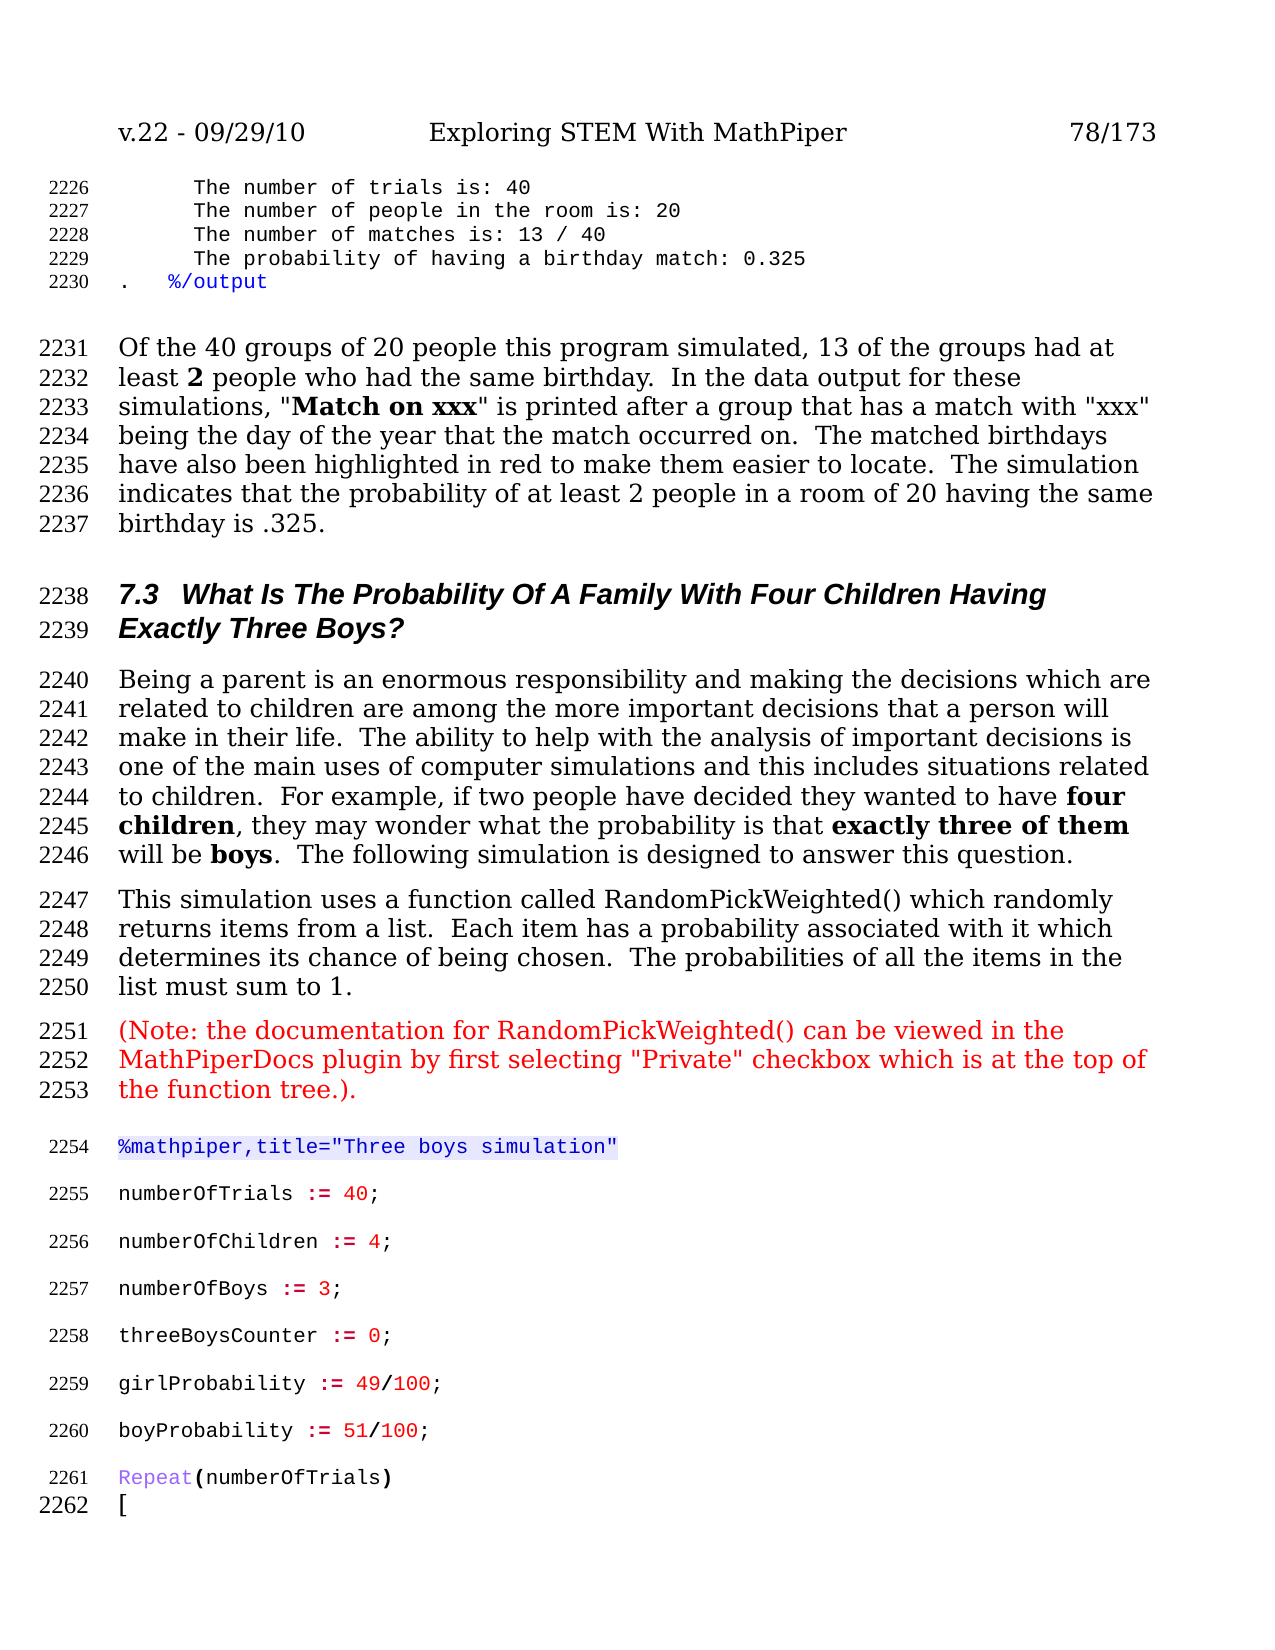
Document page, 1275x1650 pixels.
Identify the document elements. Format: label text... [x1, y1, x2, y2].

text boyProbability := 51/100; [118, 1420, 1157, 1443]
text The number of people in the room is: 20 [118, 200, 1157, 224]
text numberOfChildren := 4; [118, 1231, 1157, 1254]
text numberOfBoys := 3; [118, 1278, 1157, 1302]
text This simulation uses a function called RandomPickWeighted() which randomly returns items from a list. Each item has a probability associated with it which determines its chance of being chosen. The probabilities of all the items in the list must sum to 1. [118, 885, 1157, 1002]
text (Note: the documentation for RandomPickWeighted() can be viewed in the MathPiperDocs plugin by first selecting "Private" checkbox which is at the top of the function tree.). [118, 1017, 1157, 1104]
text Of the 40 groups of 20 people this program simulated, 13 of the groups had at least 2 people who had the same birthday. In the data output for these simulations, "Match on xxx" is printed after a group that has a match with "xxx" being the day of the year that the match occurred on. The matched birthdays have also been highlighted in red to make them easier to locate. The simulation indicates that the probability of at least 2 people in a room of 20 having the same birthday is .325. [118, 333, 1157, 538]
text numberOfTrials := 40; [118, 1183, 1157, 1207]
text [ [118, 1491, 1157, 1520]
text Repeat(numberOfTrials) [118, 1467, 1157, 1491]
text %mathpiper,title="Three boys simulation" [118, 1136, 1157, 1160]
text The probability of having a birthday match: 0.325 [118, 248, 1157, 271]
text The number of trials is: 40 [118, 177, 1157, 200]
text Being a parent is an enormous responsibility and making the decisions which are related to children are among the more important decisions that a person will make in their life. The ability to help with the analysis of important decisions is one of the main uses of computer simulations and this includes situations related to children. For example, if two people have decided they wanted to have four children, they may wonder what the probability is that exactly three of them will be boys. The following simulation is designed to answer this question. [118, 665, 1157, 870]
text The number of matches is: 13 / 40 [118, 224, 1157, 248]
text threeBoysCounter := 0; [118, 1325, 1157, 1349]
text . %/output [118, 271, 1157, 295]
text girlProbability := 49/100; [118, 1372, 1157, 1396]
subtitle What Is The Probability Of A Family With Four Children Having Exactly Three Boys? [118, 577, 1157, 644]
